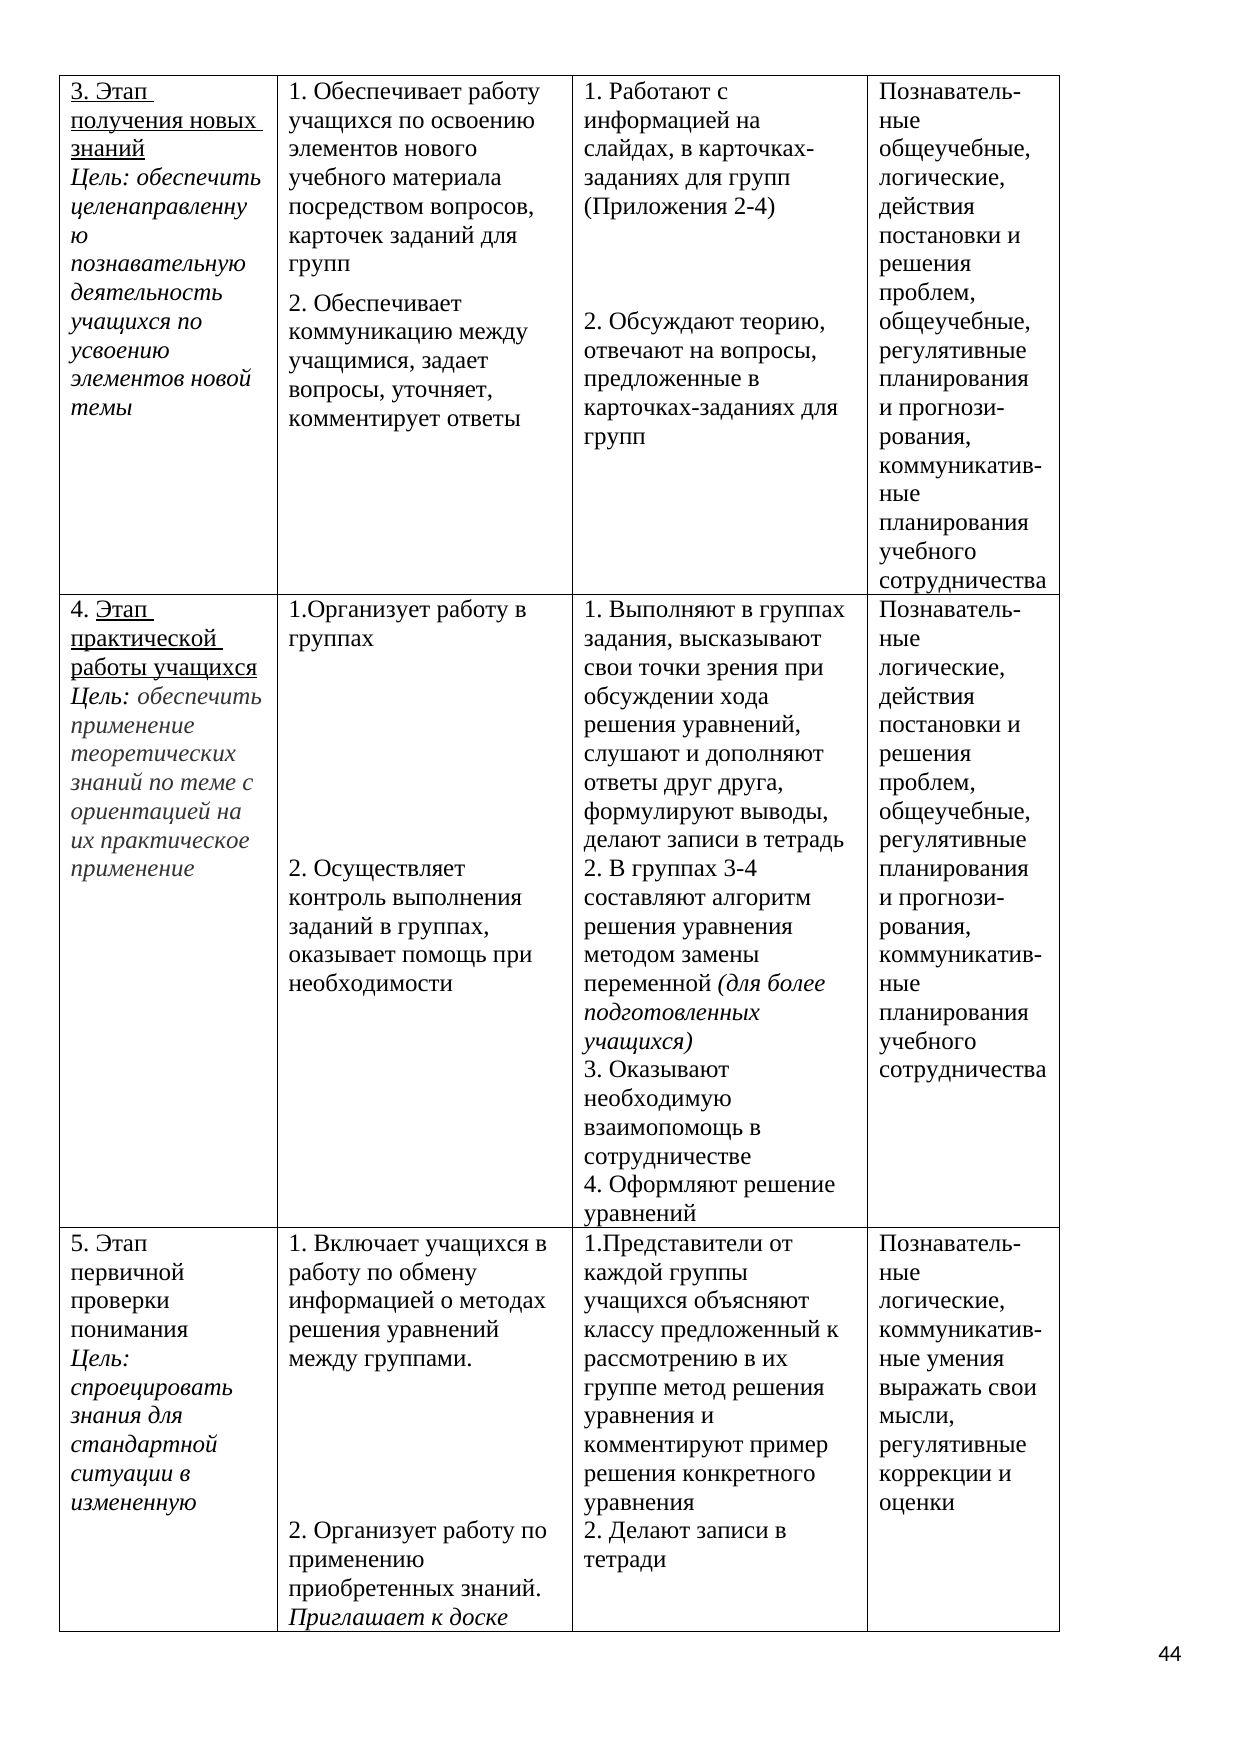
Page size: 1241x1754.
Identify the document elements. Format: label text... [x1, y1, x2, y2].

table_cell 1. Обеспечивает работу учащихся по освоению элементов нового учебного материала посредством вопросов, карточек заданий для групп 2. Обеспечивает коммуникацию между учащимися, задает вопросы, уточняет, комментирует ответы [278, 76, 572, 593]
table_cell 1. Включает учащихся в работу по обмену информацией о методах решения уравнений между группами. 2. Организует работу по применению приобретенных знаний. Приглашает к доске [278, 1228, 572, 1631]
table_cell 4. Этап практической работы учащихся Цель: обеспечить применение теоретических знаний по теме с ориентацией на их практическое применение [60, 595, 277, 1227]
table_cell Познаватель-ные логические, коммуникатив-ные умения выражать свои мысли, регулятивные коррекции и оценки [868, 1228, 1059, 1631]
table_cell 5. Этап первичной проверки понимания Цель: спроецировать знания для стандартной ситуации в измененную [60, 1228, 277, 1631]
table_cell Познаватель-ные общеучебные, логические, действия постановки и решения проблем, общеучебные, регулятивные планирования и прогнози-рования, коммуникатив-ные планирования учебного сотрудничества [868, 76, 1059, 593]
table_cell Познаватель-ные логические, действия постановки и решения проблем, общеучебные, регулятивные планирования и прогнози-рования, коммуникатив-ные планирования учебного сотрудничества [868, 595, 1059, 1227]
table_cell 3. Этап получения новых знаний Цель: обеспечить целенаправленную познавательную деятельность учащихся по усвоению элементов новой темы [60, 76, 277, 593]
table_cell 1. Работают с информацией на слайдах, в карточках-заданиях для групп (Приложения 2-4) 2. Обсуждают теорию, отвечают на вопросы, предложенные в карточках-заданиях для групп [573, 76, 867, 593]
table_cell 1.Представители от каждой группы учащихся объясняют классу предложенный к рассмотрению в их группе метод решения уравнения и комментируют пример решения конкретного уравнения 2. Делают записи в тетради [573, 1228, 867, 1631]
table_cell 1. Выполняют в группах задания, высказывают свои точки зрения при обсуждении хода решения уравнений, слушают и дополняют ответы друг друга, формулируют выводы, делают записи в тетрадь 2. В группах 3-4 составляют алгоритм решения уравнения методом замены переменной (для более подготовленных учащихся) 3. Оказывают необходимую взаимопомощь в сотрудничестве 4. Оформляют решение уравнений [573, 595, 867, 1227]
table_cell 1.Организует работу в группах 2. Осуществляет контроль выполнения заданий в группах, оказывает помощь при необходимости [278, 595, 572, 1227]
